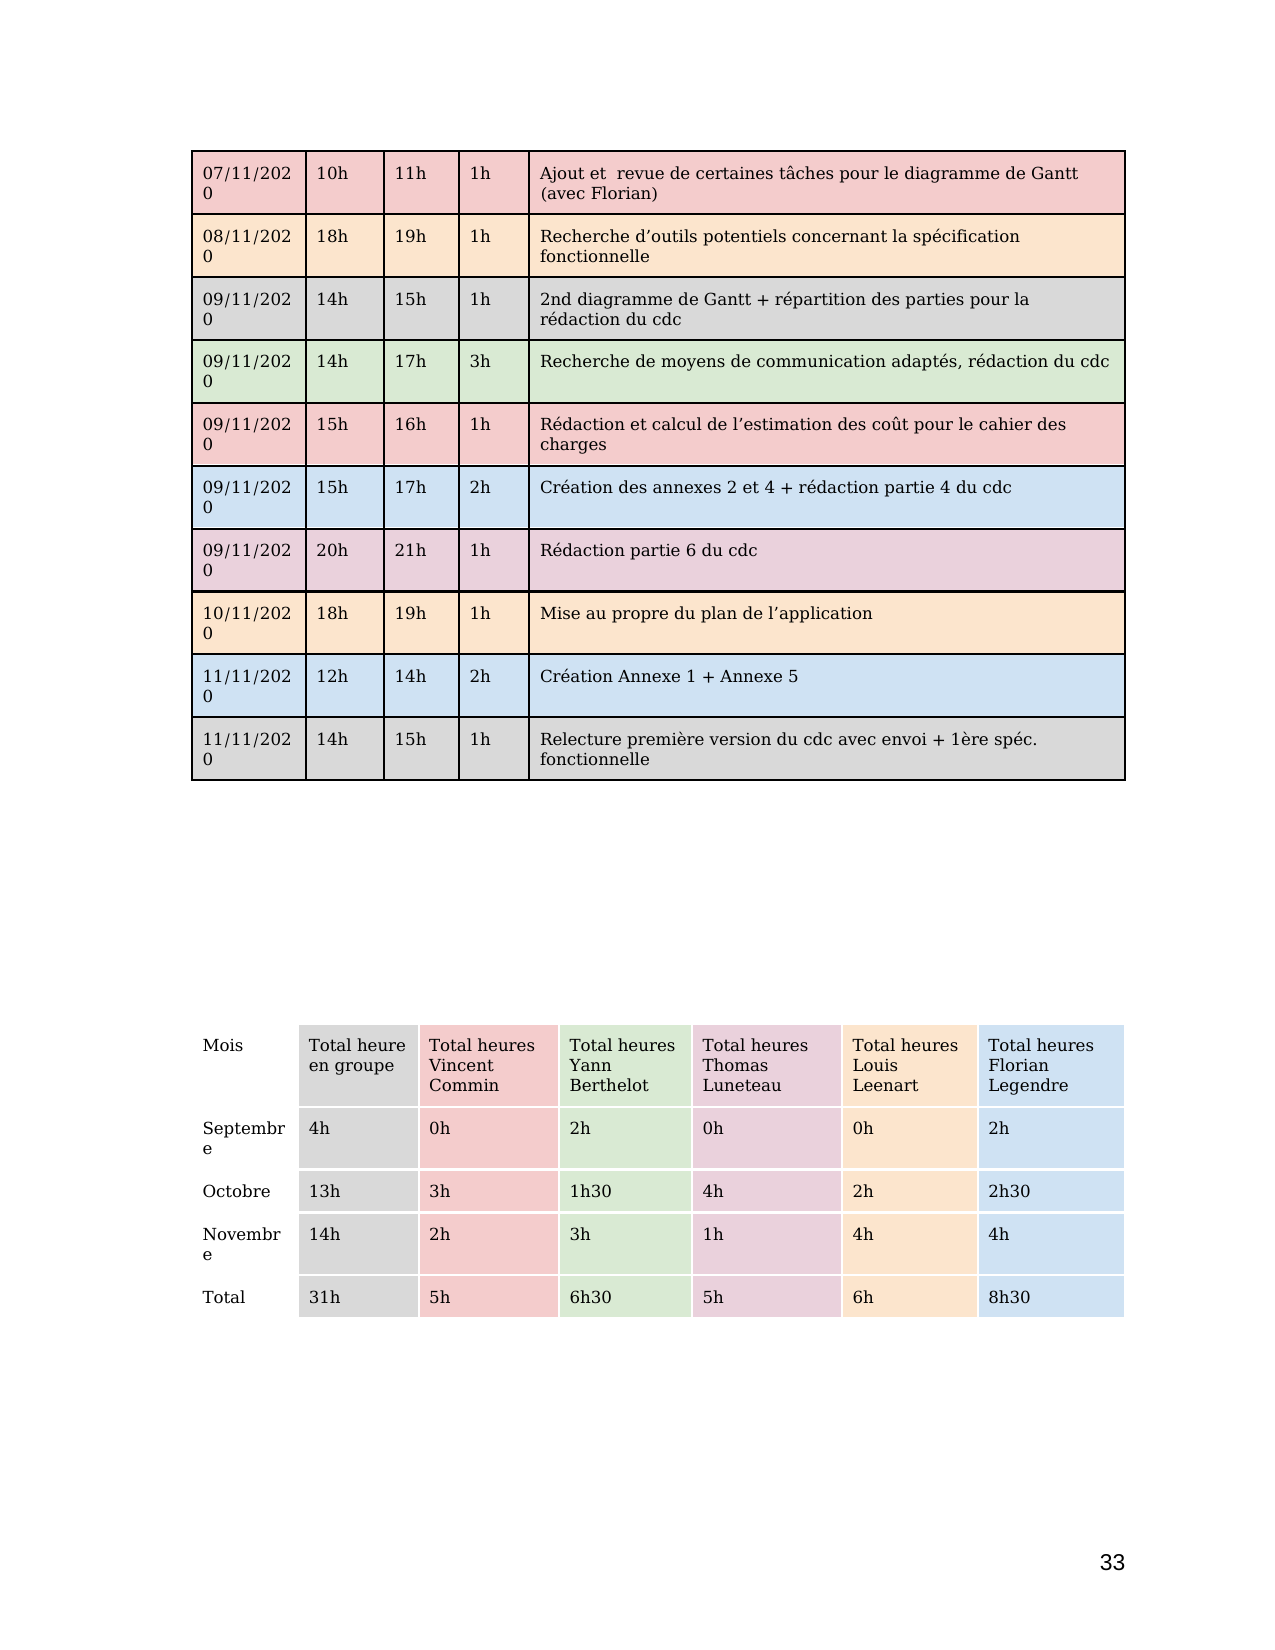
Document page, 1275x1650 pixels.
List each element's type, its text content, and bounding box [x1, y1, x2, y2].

table_cell 1h [460, 593, 528, 653]
table_cell 1h [460, 530, 528, 590]
table_cell 11/11/2020 [193, 718, 305, 779]
table_cell 17h [385, 341, 458, 402]
table_cell 14h [307, 341, 383, 402]
table_cell 0h [693, 1108, 841, 1168]
table_header Total heures Thomas Luneteau [693, 1025, 841, 1106]
table_cell 1h [460, 152, 528, 213]
table_cell 13h [299, 1171, 418, 1211]
table_cell 2h [460, 655, 528, 716]
table_cell 31h [299, 1276, 418, 1317]
table_cell 3h [420, 1171, 558, 1211]
table_cell 14h [299, 1214, 418, 1274]
table_cell Relecture première version du cdc avec envoi + 1ère spéc. fonctionnelle [530, 718, 1124, 779]
table_cell 09/11/2020 [193, 404, 305, 464]
table_cell 18h [307, 215, 383, 276]
table_header Mois [193, 1025, 297, 1106]
table_cell 17h [385, 467, 458, 527]
table_header Total heures Yann Berthelot [560, 1025, 691, 1106]
table_cell 07/11/2020 [193, 152, 305, 213]
table_header Total heures Vincent Commin [420, 1025, 558, 1106]
table_cell 3h [560, 1214, 691, 1274]
table_cell 09/11/2020 [193, 341, 305, 402]
table_cell 14h [307, 278, 383, 339]
table_cell 2h [460, 467, 528, 527]
table_cell 08/11/2020 [193, 215, 305, 276]
table_cell 6h30 [560, 1276, 691, 1317]
table_cell 11/11/2020 [193, 655, 305, 716]
table_cell 1h [693, 1214, 841, 1274]
table_cell 10/11/2020 [193, 593, 305, 653]
table_cell 2nd diagramme de Gantt + répartition des parties pour la rédaction du cdc [530, 278, 1124, 339]
table_cell 5h [693, 1276, 841, 1317]
table_cell 1h [460, 718, 528, 779]
table_cell 15h [385, 278, 458, 339]
table_cell 19h [385, 215, 458, 276]
table_cell 09/11/2020 [193, 467, 305, 527]
table_cell 4h [693, 1171, 841, 1211]
table_cell 10h [307, 152, 383, 213]
table_cell 15h [307, 467, 383, 527]
table_cell Rédaction partie 6 du cdc [530, 530, 1124, 590]
table_header Total heures Louis Leenart [843, 1025, 977, 1106]
table_cell 5h [420, 1276, 558, 1317]
table_cell 4h [979, 1214, 1124, 1274]
table_cell 3h [460, 341, 528, 402]
table_cell 2h [560, 1108, 691, 1168]
table_cell 0h [420, 1108, 558, 1168]
table_cell 4h [299, 1108, 418, 1168]
table_header Total heures Florian Legendre [979, 1025, 1124, 1106]
table_cell 09/11/2020 [193, 278, 305, 339]
table_cell 2h [979, 1108, 1124, 1168]
table_cell 11h [385, 152, 458, 213]
table_cell Rédaction et calcul de l’estimation des coût pour le cahier des charges [530, 404, 1124, 464]
table_cell Création des annexes 2 et 4 + rédaction partie 4 du cdc [530, 467, 1124, 527]
table_header Total heure en groupe [299, 1025, 418, 1106]
table_cell 21h [385, 530, 458, 590]
table_cell Recherche d’outils potentiels concernant la spécification fonctionnelle [530, 215, 1124, 276]
table_cell Recherche de moyens de communication adaptés, rédaction du cdc [530, 341, 1124, 402]
table_cell Novembre [193, 1214, 297, 1274]
table_cell 15h [385, 718, 458, 779]
table_cell 2h [843, 1171, 977, 1211]
table_cell 1h30 [560, 1171, 691, 1211]
table_cell Mise au propre du plan de l’application [530, 593, 1124, 653]
table_cell 1h [460, 404, 528, 464]
table_cell Total [193, 1276, 297, 1317]
table_cell 15h [307, 404, 383, 464]
table_cell 20h [307, 530, 383, 590]
table_cell 8h30 [979, 1276, 1124, 1317]
table_cell Création Annexe 1 + Annexe 5 [530, 655, 1124, 716]
table_cell 14h [307, 718, 383, 779]
table_cell 6h [843, 1276, 977, 1317]
table_cell 16h [385, 404, 458, 464]
table_cell 19h [385, 593, 458, 653]
table_cell 2h30 [979, 1171, 1124, 1211]
table_cell 0h [843, 1108, 977, 1168]
table_cell 09/11/2020 [193, 530, 305, 590]
table_cell Septembre [193, 1108, 297, 1168]
table_cell 14h [385, 655, 458, 716]
table_cell 4h [843, 1214, 977, 1274]
table_cell 1h [460, 278, 528, 339]
table_cell 12h [307, 655, 383, 716]
table_cell 18h [307, 593, 383, 653]
table_cell 2h [420, 1214, 558, 1274]
table_cell Ajout et revue de certaines tâches pour le diagramme de Gantt (avec Florian) [530, 152, 1124, 213]
table_cell 1h [460, 215, 528, 276]
table_cell Octobre [193, 1171, 297, 1211]
